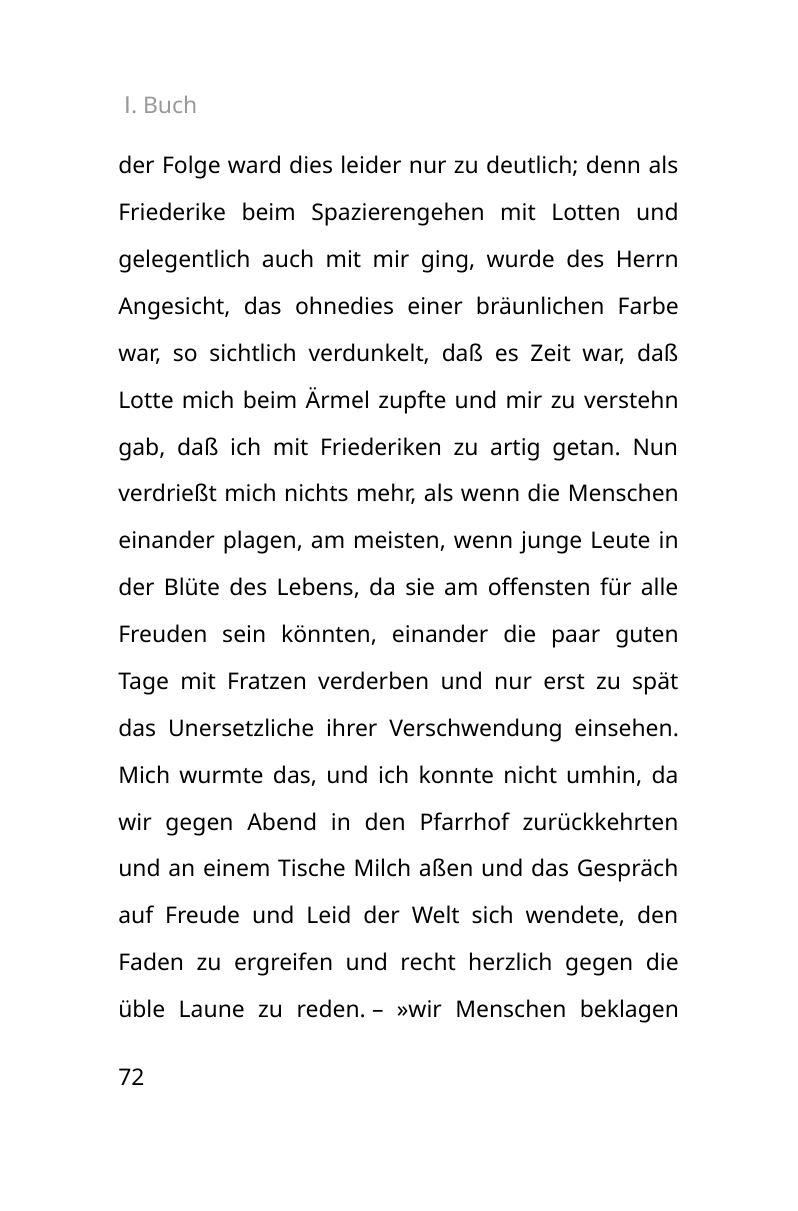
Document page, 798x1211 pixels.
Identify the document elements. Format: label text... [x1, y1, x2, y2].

text der Folge ward dies leider nur zu deutlich; denn als Friederike beim Spazierengehen mit Lotten und gelegentlich auch mit mir ging, wurde des Herrn Angesicht, das ohnedies einer bräunlichen Farbe war, so sichtlich verdunkelt, daß es Zeit war, daß Lotte mich beim Ärmel zupfte und mir zu verstehn gab, daß ich mit Friederiken zu artig getan. Nun verdrießt mich nichts mehr, als wenn die Menschen einander plagen, am meisten, wenn junge Leute in der Blüte des Lebens, da sie am offensten für alle Freuden sein könnten, einander die paar guten Tage mit Fratzen verderben und nur erst zu spät das Unersetzliche ihrer Verschwendung einsehen. Mich wurmte das, und ich konnte nicht umhin, da wir gegen Abend in den Pfarrhof zurückkehrten und an einem Tische Milch aßen und das Gespräch auf Freude und Leid der Welt sich wendete, den Faden zu ergreifen und recht herzlich gegen die üble Laune zu reden. – »wir Menschen beklagen [118, 149, 679, 1024]
